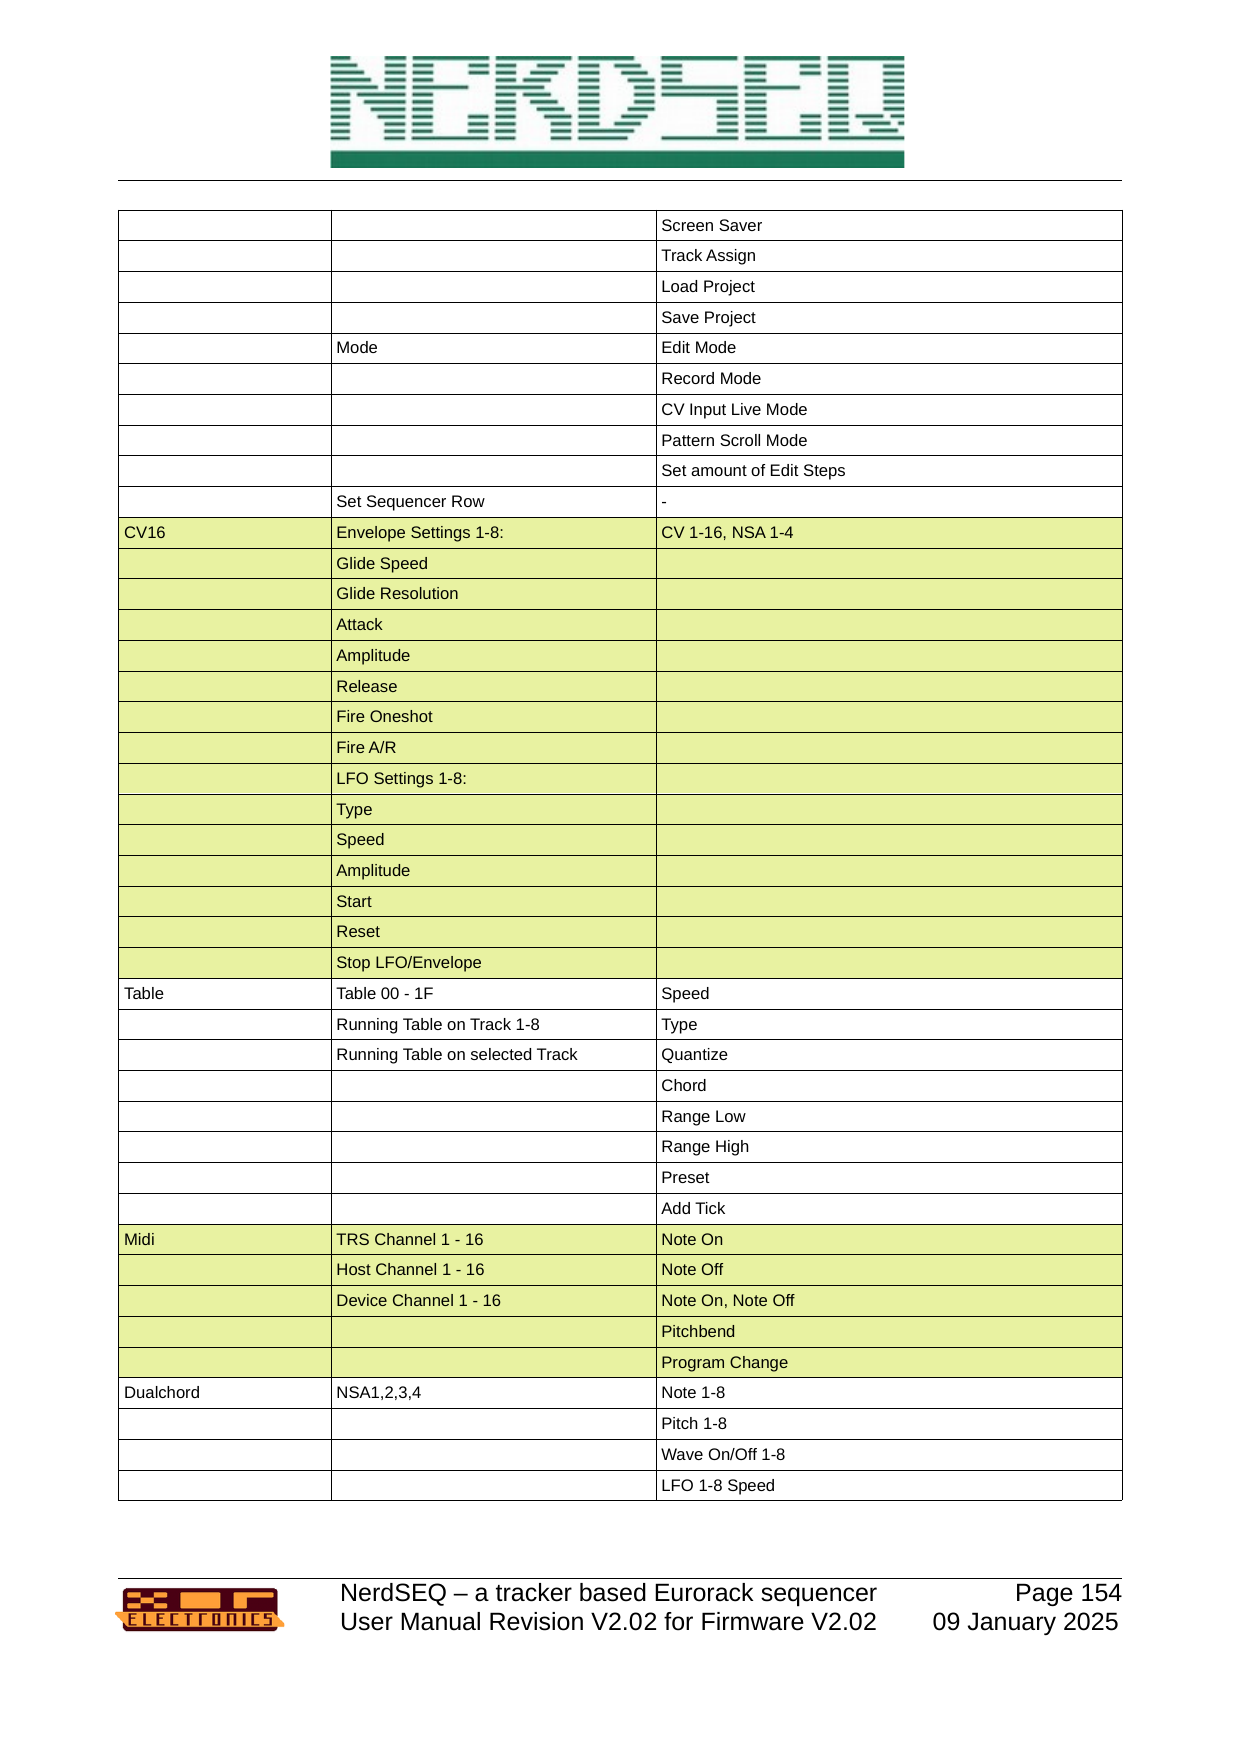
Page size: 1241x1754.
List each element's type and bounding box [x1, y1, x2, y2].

table_cell [119, 426, 331, 455]
table_cell [119, 856, 331, 886]
table_cell [119, 702, 331, 732]
table_cell [332, 456, 656, 486]
table_cell [119, 364, 331, 394]
table_cell [332, 487, 656, 517]
table_cell [119, 764, 331, 793]
table_cell [119, 1225, 331, 1254]
table_cell [119, 334, 331, 363]
table_cell [119, 395, 331, 425]
table_cell [657, 672, 1122, 701]
table_cell [119, 303, 331, 332]
table_cell [332, 1225, 656, 1254]
table_cell [119, 1286, 331, 1316]
picture [330, 56, 905, 168]
table_cell [119, 211, 331, 240]
table_cell [119, 610, 331, 640]
table_cell [657, 241, 1122, 271]
table_cell [332, 672, 656, 701]
table_cell [657, 795, 1122, 824]
table_cell [119, 825, 331, 855]
table_cell [657, 733, 1122, 763]
table_cell [657, 948, 1122, 978]
table_cell [332, 1378, 656, 1408]
table_cell [119, 1010, 331, 1039]
table_cell [332, 641, 656, 671]
table_cell [657, 395, 1122, 425]
table_cell [119, 1471, 331, 1500]
table_cell [119, 549, 331, 578]
table_cell [332, 549, 656, 578]
table_cell [657, 303, 1122, 332]
table_cell [657, 979, 1122, 1008]
table_cell [119, 1378, 331, 1408]
table_cell [657, 211, 1122, 240]
table_cell [119, 1102, 331, 1131]
table_cell [332, 1132, 656, 1162]
table_cell [332, 1040, 656, 1070]
table_cell [657, 1132, 1122, 1162]
table_cell [332, 948, 656, 978]
table_cell [657, 364, 1122, 394]
table_cell [657, 1163, 1122, 1193]
table_cell [657, 334, 1122, 363]
table_cell [657, 887, 1122, 916]
table_cell [119, 241, 331, 271]
table_cell [332, 1409, 656, 1439]
table_cell [332, 764, 656, 793]
table_cell [332, 702, 656, 732]
table_cell [657, 641, 1122, 671]
table_cell [657, 487, 1122, 517]
table_cell [332, 303, 656, 332]
table_cell [657, 456, 1122, 486]
table_cell [119, 1255, 331, 1285]
table_cell [119, 487, 331, 517]
table_cell [657, 856, 1122, 886]
table_cell [119, 579, 331, 609]
table_cell [657, 1409, 1122, 1439]
table_cell [657, 518, 1122, 548]
table_cell [119, 948, 331, 978]
table_cell [657, 1286, 1122, 1316]
table_cell [332, 856, 656, 886]
table_cell [332, 795, 656, 824]
table_cell [657, 426, 1122, 455]
table_cell [332, 1286, 656, 1316]
picture [115, 1584, 285, 1634]
table_cell [332, 1102, 656, 1131]
table_cell [332, 825, 656, 855]
table_cell [332, 917, 656, 947]
table_cell [119, 795, 331, 824]
table_cell [657, 579, 1122, 609]
table_cell [657, 1071, 1122, 1101]
table_cell [657, 549, 1122, 578]
table_cell [657, 272, 1122, 302]
table_cell [332, 1471, 656, 1500]
table_cell [657, 1040, 1122, 1070]
table_cell [119, 1440, 331, 1469]
table_cell [119, 1348, 331, 1377]
table_cell [657, 1471, 1122, 1500]
table_cell [657, 1440, 1122, 1469]
table_cell [332, 1163, 656, 1193]
table_cell [332, 1317, 656, 1347]
table_cell [657, 1010, 1122, 1039]
table_cell [332, 1010, 656, 1039]
table_cell [119, 272, 331, 302]
table_cell [119, 1040, 331, 1070]
table_cell [332, 426, 656, 455]
table_cell [332, 518, 656, 548]
table_cell [657, 1194, 1122, 1224]
table_cell [657, 1378, 1122, 1408]
table_cell [119, 518, 331, 548]
table_cell [657, 1225, 1122, 1254]
table_cell [119, 979, 331, 1008]
table_cell [332, 1440, 656, 1469]
table_cell [332, 733, 656, 763]
table_cell [119, 1317, 331, 1347]
table_cell [657, 764, 1122, 793]
table_cell [332, 241, 656, 271]
table_cell [657, 825, 1122, 855]
table_cell [657, 1102, 1122, 1131]
table_cell [119, 887, 331, 916]
table_cell [657, 702, 1122, 732]
table_cell [119, 733, 331, 763]
table_cell [332, 364, 656, 394]
table_cell [332, 579, 656, 609]
table_cell [119, 1194, 331, 1224]
table_cell [332, 211, 656, 240]
table_cell [657, 1317, 1122, 1347]
table_cell [657, 610, 1122, 640]
table_cell [119, 641, 331, 671]
table_cell [657, 917, 1122, 947]
table_cell [332, 272, 656, 302]
table_cell [119, 1163, 331, 1193]
table_cell [657, 1255, 1122, 1285]
table_cell [332, 1348, 656, 1377]
table_cell [332, 887, 656, 916]
table_cell [332, 1071, 656, 1101]
table_cell [119, 672, 331, 701]
table_cell [332, 1194, 656, 1224]
table_cell [332, 979, 656, 1008]
table_cell [119, 917, 331, 947]
table_cell [119, 1071, 331, 1101]
table_cell [119, 456, 331, 486]
table_cell [332, 1255, 656, 1285]
table_cell [119, 1409, 331, 1439]
table_cell [119, 1132, 331, 1162]
table_cell [332, 334, 656, 363]
table_cell [332, 610, 656, 640]
table_cell [657, 1348, 1122, 1377]
table_cell [332, 395, 656, 425]
